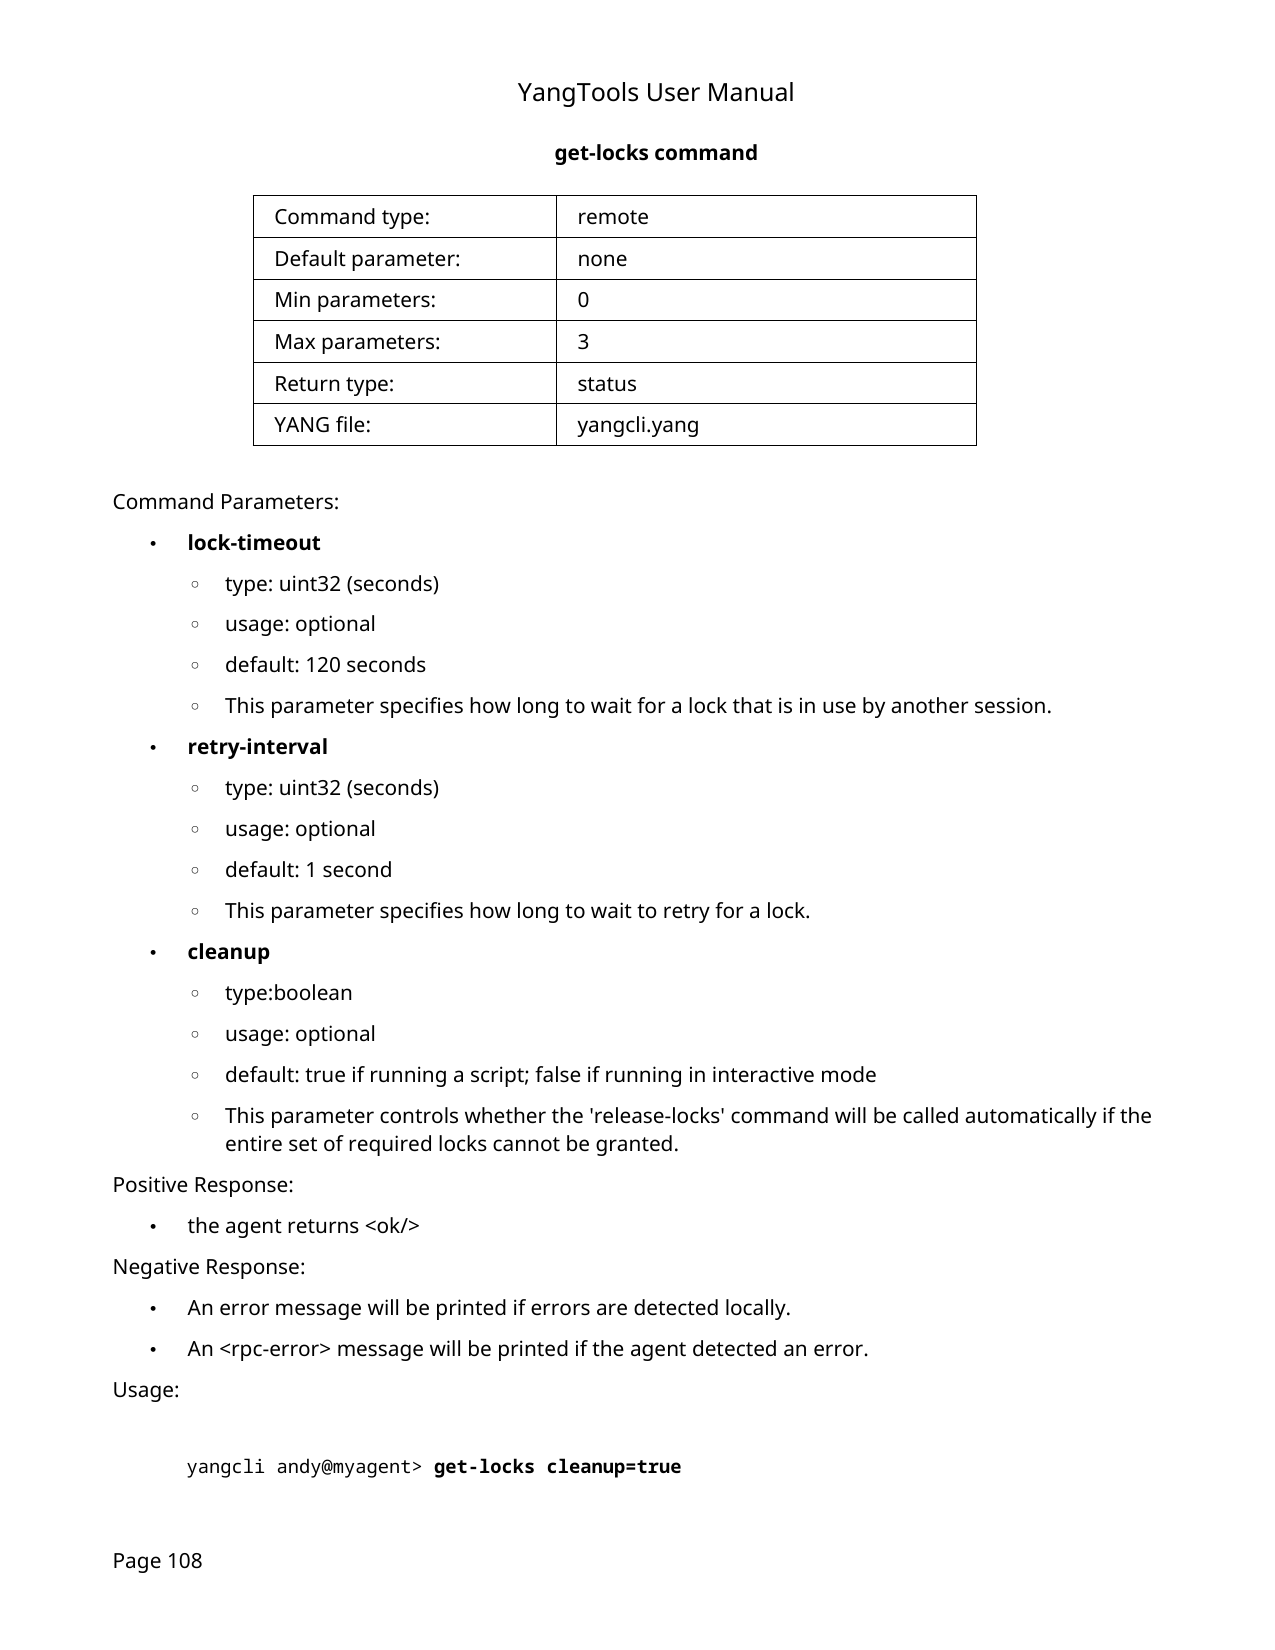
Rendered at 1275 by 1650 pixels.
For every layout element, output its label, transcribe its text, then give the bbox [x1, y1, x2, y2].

text Command Parameters: [112, 487, 1200, 515]
list This parameter controls whether the 'release-locks' command will be called automatically if the entire set of required locks cannot be granted. [187, 1101, 1200, 1158]
list cleanup [150, 937, 1200, 966]
text Positive Response: [112, 1170, 1200, 1199]
list default: true if running a script; false if running in interactive mode [187, 1060, 1200, 1088]
list usage: optional [187, 814, 1200, 843]
list This parameter specifies how long to wait to retry for a lock. [187, 896, 1200, 924]
list default: 120 seconds [187, 651, 1200, 679]
list type:boolean [187, 978, 1200, 1006]
table_header Command type: [254, 196, 556, 237]
list lock-timeout [150, 528, 1200, 556]
list retry-interval [150, 732, 1200, 761]
text Usage: [112, 1375, 1200, 1403]
list usage: optional [187, 1019, 1200, 1047]
table_cell status [557, 363, 976, 403]
list An <rpc-error> message will be printed if the agent detected an error. [150, 1334, 1200, 1362]
table_cell 0 [557, 280, 976, 320]
list An error message will be printed if errors are detected locally. [150, 1293, 1200, 1321]
table_cell Return type: [254, 363, 556, 403]
table_cell none [557, 238, 976, 278]
table_cell YANG file: [254, 404, 556, 445]
list This parameter specifies how long to wait for a lock that is in use by another session. [187, 691, 1200, 720]
text yangcli andy@myagent> get-locks cleanup=true [112, 1453, 1200, 1504]
list type: uint32 (seconds) [187, 569, 1200, 597]
list default: 1 second [187, 855, 1200, 884]
subtitle get-locks command [127, 138, 1185, 167]
list the agent returns <ok/> [150, 1211, 1200, 1239]
text Negative Response: [112, 1252, 1200, 1281]
list usage: optional [187, 609, 1200, 638]
list type: uint32 (seconds) [187, 773, 1200, 802]
table_cell yangcli.yang [557, 404, 976, 445]
table_cell Min parameters: [254, 280, 556, 320]
table_header remote [557, 196, 976, 237]
table_cell 3 [557, 321, 976, 362]
table_cell Max parameters: [254, 321, 556, 362]
table_cell Default parameter: [254, 238, 556, 278]
